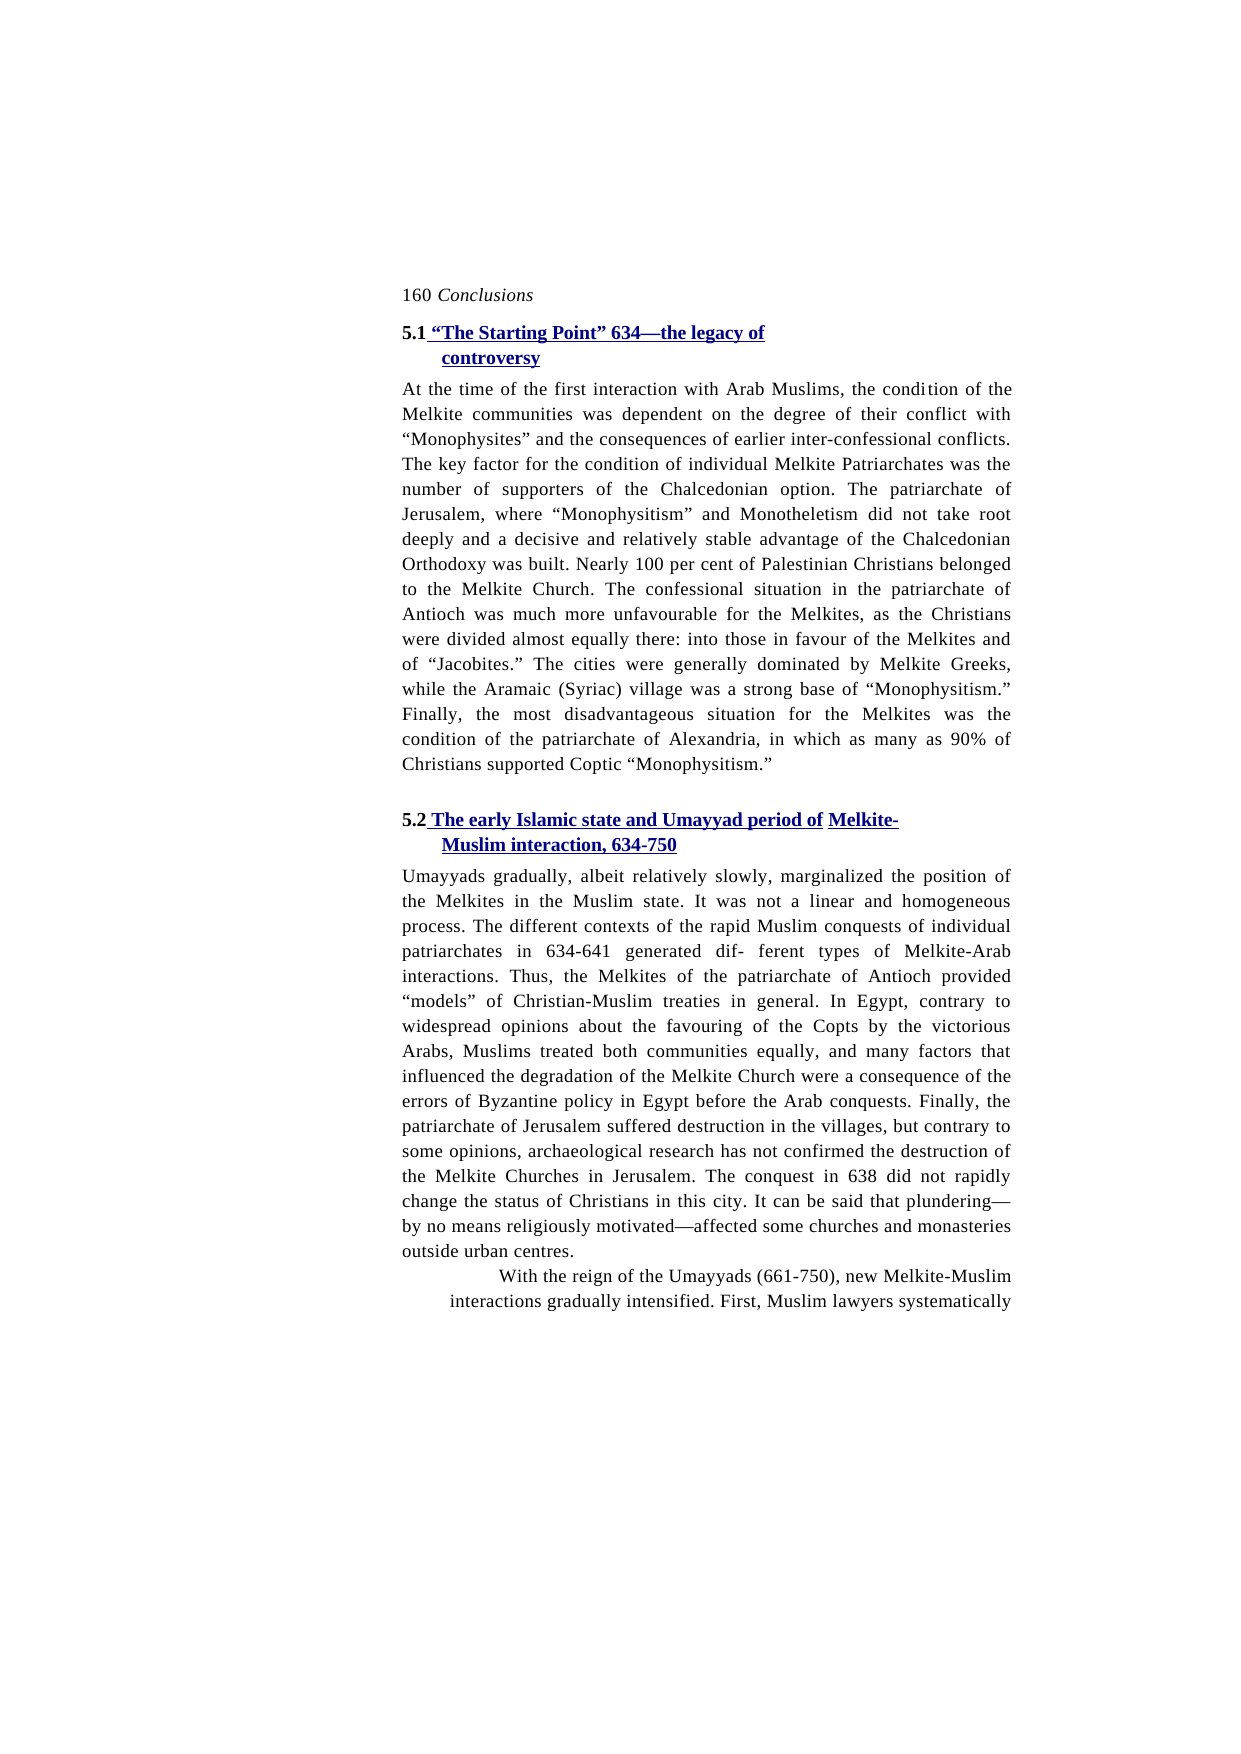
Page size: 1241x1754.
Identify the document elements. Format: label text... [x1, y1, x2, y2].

subtitle 5.2 The early Islamic state and Umayyad period of Melkite-Muslim interaction, 634-750 [402, 807, 902, 857]
text 160 Conclusions [402, 286, 559, 305]
text Umayyads gradually, albeit relatively slowly, marginalized the position of the Melkites in the Muslim state. It was not a linear and homogeneous process. The different contexts of the rapid Muslim conquests of individual patriarchates in 634-641 generated dif- ferent types of Melkite-Arab interactions. Thus, the Melkites of the patriarchate of Antioch provided “models” of Christian-Muslim treaties in general. In Egypt, contrary to widespread opinions about the favouring of the Copts by the victorious Arabs, Muslims treated both communities equally, and many factors that influenced the degradation of the Melkite Church were a consequence of the errors of Byzantine policy in Egypt before the Arab conquests. Finally, the patriarchate of Jerusalem suffered destruction in the villages, but contrary to some opinions, archaeological research has not confirmed the destruction of the Melkite Churches in Jerusalem. The conquest in 638 did not rapidly change the status of Christians in this city. It can be said that plundering—by no means religiously motivated—affected some churches and monasteries outside urban centres. [402, 863, 1012, 1263]
subtitle 5.1 “The Starting Point” 634—the legacy of controversy [402, 319, 837, 369]
text With the reign of the Umayyads (661-750), new Melkite-Muslim interactions gradually intensified. First, Muslim lawyers systematically [402, 1263, 1012, 1313]
text At the time of the first interaction with Arab Muslims, the condi­tion of the Melkite communities was dependent on the degree of their conflict with “Monophysites” and the consequences of earlier inter-confessional conflicts. The key factor for the condition of individual Melkite Patriarchates was the number of supporters of the Chalcedonian option. The patriarchate of Jerusalem, where “Monophysitism” and Monotheletism did not take root deeply and a decisive and relatively stable advantage of the Chalcedonian Orthodoxy was built. Nearly 100 per cent of Palestinian Christians belonged to the Melkite Church. The confessional situation in the patriarchate of Antioch was much more unfavourable for the Melkites, as the Christians were divided almost equally there: into those in favour of the Melkites and of “Jacobites.” The cities were generally dominated by Melkite Greeks, while the Aramaic (Syriac) village was a strong base of “Monophysitism.” Finally, the most disadvantageous situation for the Melkites was the condition of the patriarchate of Alexandria, in which as many as 90% of Christians supported Coptic “Monophysitism.” [402, 375, 1012, 775]
